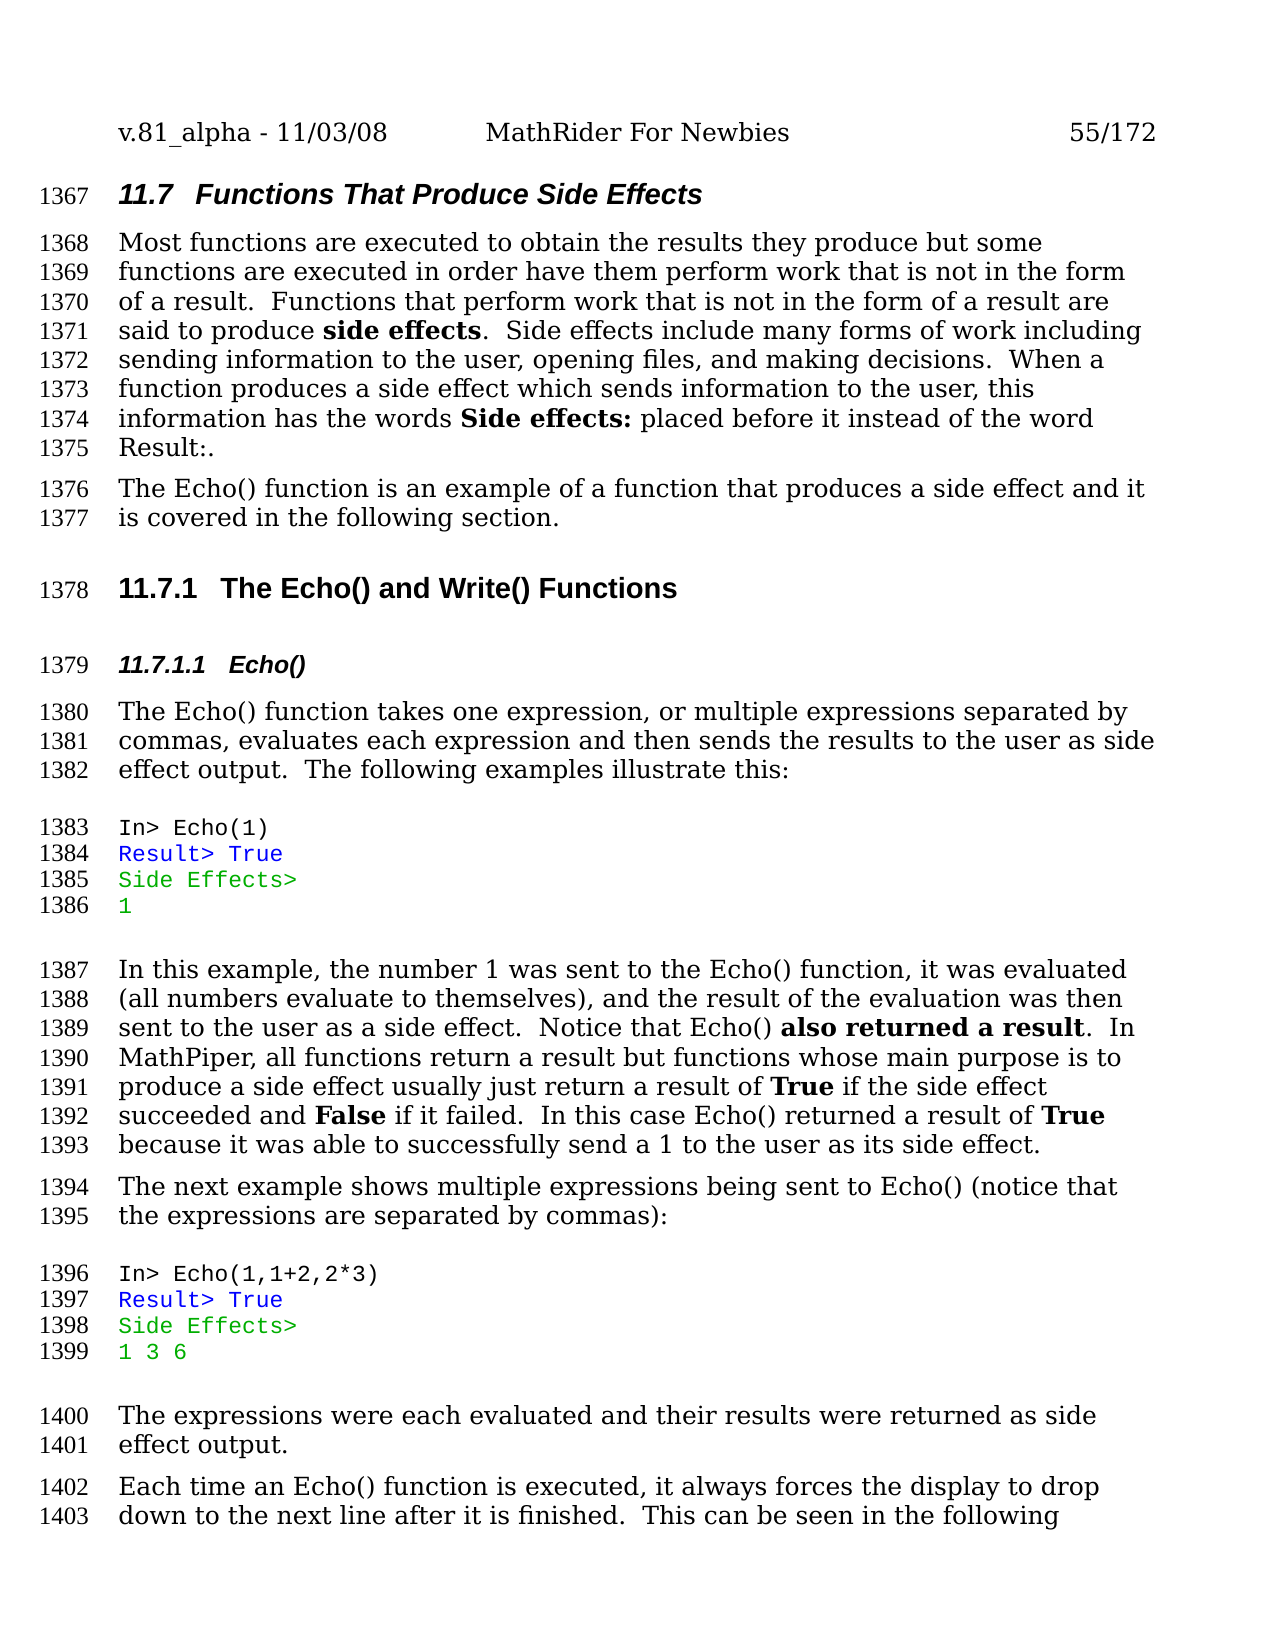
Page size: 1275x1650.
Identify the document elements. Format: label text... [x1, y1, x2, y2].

subtitle The Echo() and Write() Functions [118, 572, 1157, 605]
text 1 [118, 894, 1157, 920]
text Result> True [118, 842, 1157, 868]
text The Echo() function takes one expression, or multiple expressions separated by commas, evaluates each expression and then sends the results to the user as side effect output. The following examples illustrate this: [118, 697, 1157, 784]
text In> Echo(1) [118, 816, 1157, 842]
text The next example shows multiple expressions being sent to Echo() (notice that the expressions are separated by commas): [118, 1172, 1157, 1230]
text Most functions are executed to obtain the results they produce but some functions are executed in order have them perform work that is not in the form of a result. Functions that perform work that is not in the form of a result are said to produce side effects. Side effects include many forms of work including sending information to the user, opening files, and making decisions. When a function produces a side effect which sends information to the user, this information has the words Side effects: placed before it instead of the word Result:. [118, 228, 1157, 462]
text Side Effects> [118, 1314, 1157, 1340]
subtitle Functions That Produce Side Effects [118, 177, 1157, 210]
subtitle Echo() [118, 650, 1157, 679]
text In this example, the number 1 was sent to the Echo() function, it was evaluated (all numbers evaluate to themselves), and the result of the evaluation was then sent to the user as a side effect. Notice that Echo() also returned a result. In MathPiper, all functions return a result but functions whose main purpose is to produce a side effect usually just return a result of True if the side effect succeeded and False if it failed. In this case Echo() returned a result of True because it was able to successfully send a 1 to the user as its side effect. [118, 955, 1157, 1160]
text The Echo() function is an example of a function that produces a side effect and it is covered in the following section. [118, 474, 1157, 532]
text Side Effects> [118, 868, 1157, 894]
text Result> True [118, 1288, 1157, 1314]
text The expressions were each evaluated and their results were returned as side effect output. [118, 1401, 1157, 1459]
text Each time an Echo() function is executed, it always forces the display to drop down to the next line after it is finished. This can be seen in the following [118, 1472, 1157, 1530]
text 1 3 6 [118, 1340, 1157, 1366]
text In> Echo(1,1+2,2*3) [118, 1262, 1157, 1288]
